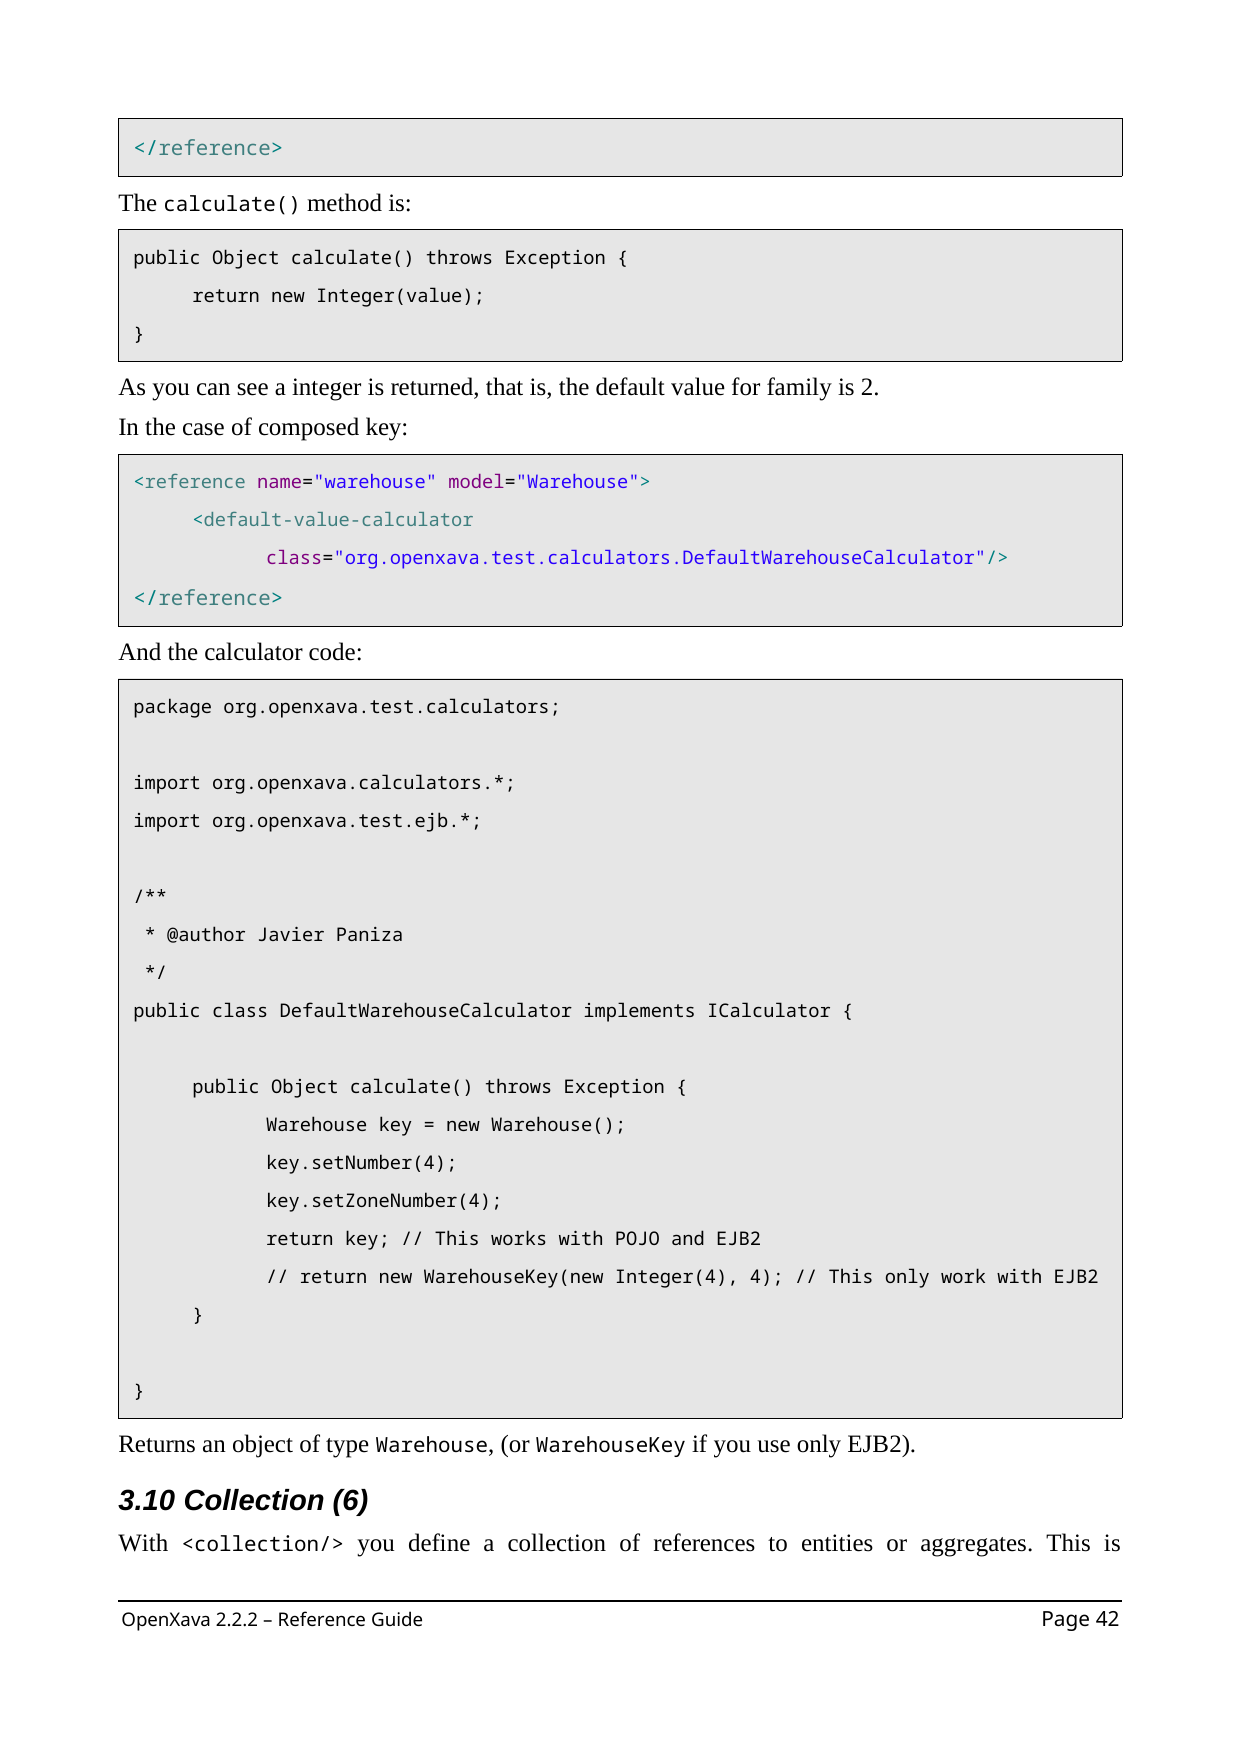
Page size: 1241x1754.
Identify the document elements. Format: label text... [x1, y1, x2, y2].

text return new Integer(value); [119, 267, 1122, 305]
text The calculate() method is: [118, 189, 1122, 217]
text <default-value-calculator [119, 492, 1122, 530]
text public class DefaultWarehouseCalculator implements ICalculator { [119, 983, 1122, 1021]
text } [119, 305, 1122, 361]
text With <collection/> you define a collection of references to entities or aggregates. This is [118, 1529, 1122, 1557]
text key.setZoneNumber(4); [119, 1173, 1122, 1211]
text class="org.openxava.test.calculators.DefaultWarehouseCalculator"/> [119, 530, 1122, 568]
text Returns an object of type Warehouse, (or WarehouseKey if you use only EJB2). [118, 1431, 1122, 1459]
text <reference name="warehouse" model="Warehouse"> [119, 455, 1122, 492]
text public Object calculate() throws Exception { [119, 230, 1122, 267]
text } [119, 1363, 1122, 1418]
text As you can see a integer is returned, that is, the default value for family is 2. [118, 373, 1122, 401]
text key.setNumber(4); [119, 1135, 1122, 1173]
text Warehouse key = new Warehouse(); [119, 1097, 1122, 1135]
text public Object calculate() throws Exception { [119, 1059, 1122, 1097]
text return key; // This works with POJO and EJB2 [119, 1211, 1122, 1249]
text </reference> [119, 119, 1122, 176]
text import org.openxava.test.ejb.*; [119, 792, 1122, 831]
text } [119, 1287, 1122, 1325]
subtitle Collection (6) [118, 1484, 1122, 1517]
text </reference> [119, 568, 1122, 626]
text // return new WarehouseKey(new Integer(4), 4); // This only work with EJB2 [119, 1249, 1122, 1287]
text In the case of composed key: [118, 413, 1122, 441]
text package org.openxava.test.calculators; [119, 680, 1122, 716]
text */ [119, 944, 1122, 983]
text /** [119, 868, 1122, 907]
text * @author Javier Paniza [119, 907, 1122, 944]
text import org.openxava.calculators.*; [119, 754, 1122, 792]
text And the calculator code: [118, 638, 1122, 666]
